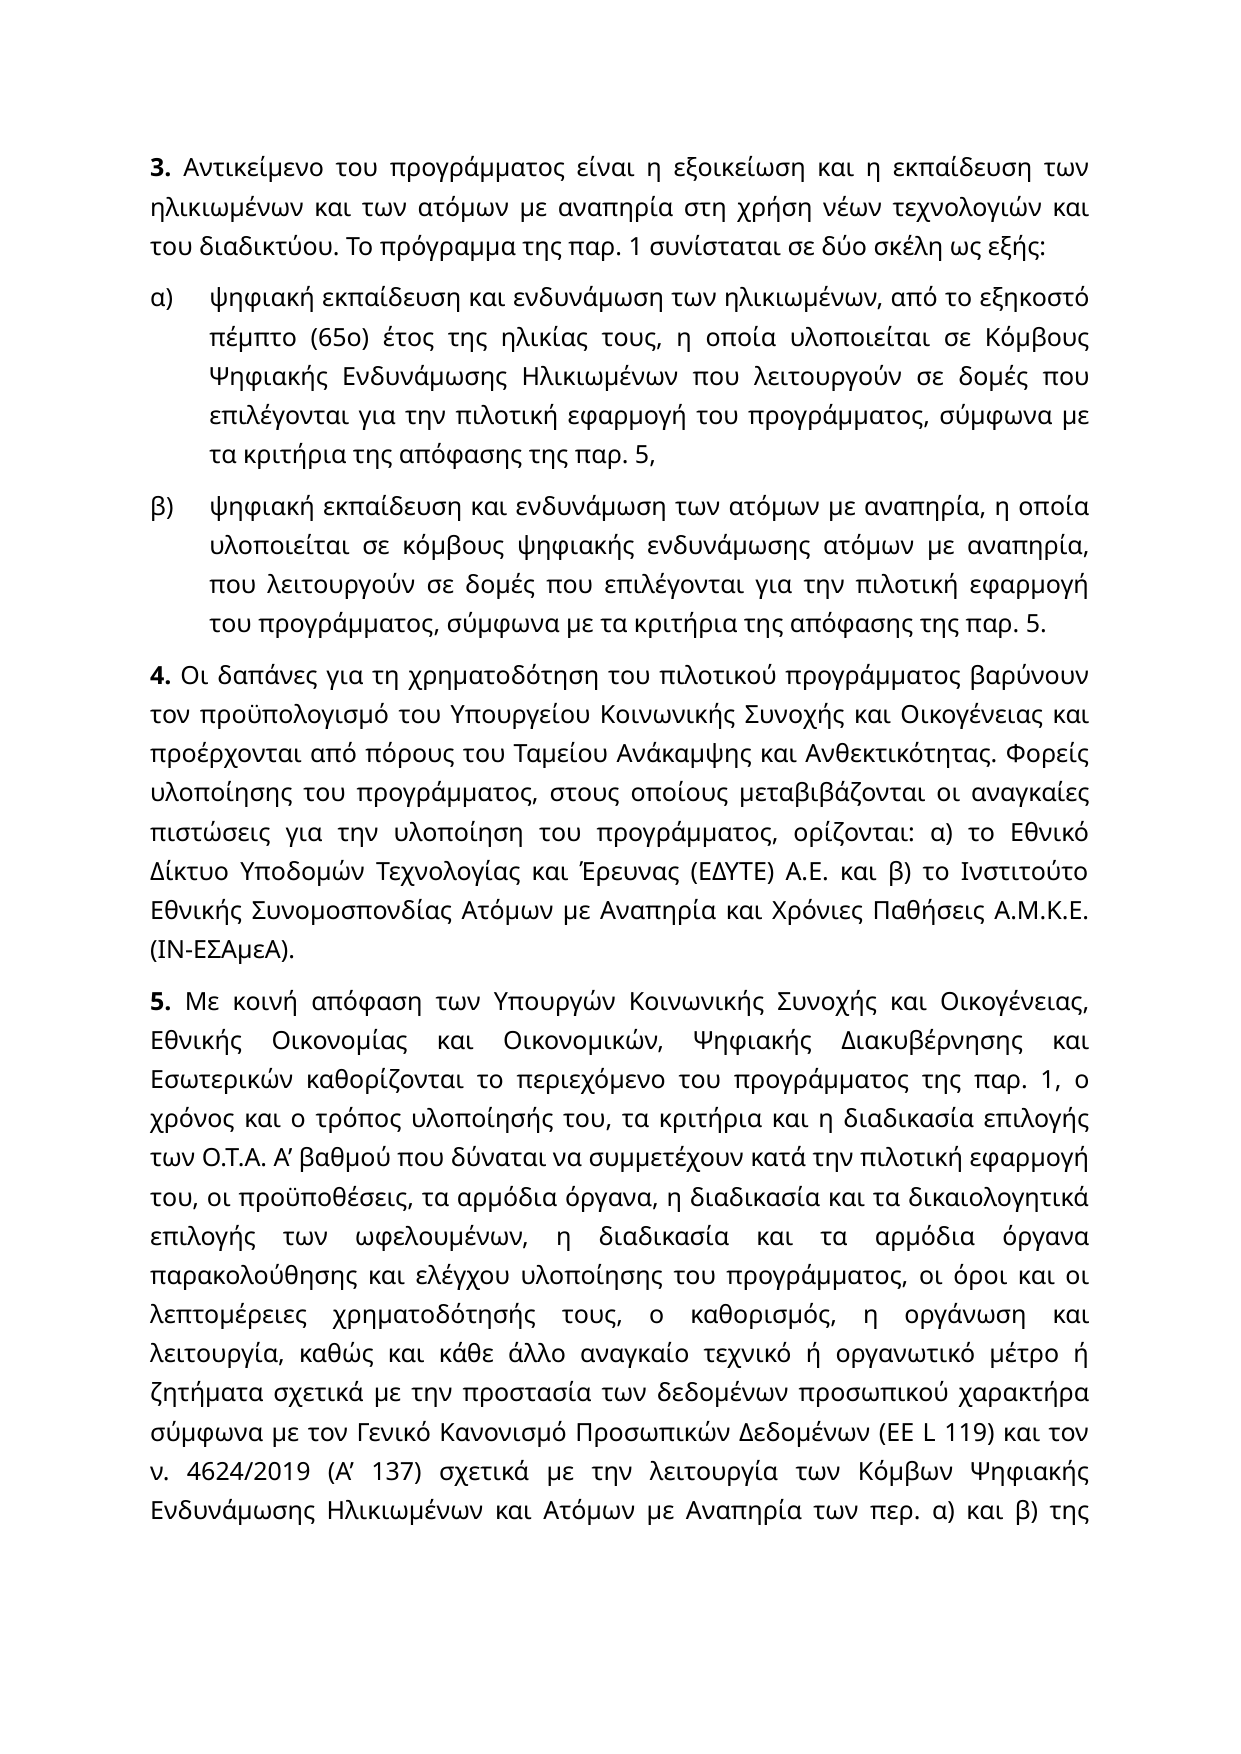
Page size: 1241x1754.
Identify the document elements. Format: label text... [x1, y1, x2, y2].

list β) ψηφιακή εκπαίδευση και ενδυνάμωση των ατόμων με αναπηρία, η οποία υλοποιείται σε κόμβους ψηφιακής ενδυνάμωσης ατόμων με αναπηρία, που λειτουργούν σε δομές που επιλέγονται για την πιλοτική εφαρμογή του προγράμματος, σύμφωνα με τα κριτήρια της απόφασης της παρ. 5. [150, 488, 1090, 640]
text 4. Οι δαπάνες για τη χρηματοδότηση του πιλοτικού προγράμματος βαρύνουν τον προϋπολογισμό του Υπουργείου Κοινωνικής Συνοχής και Οικογένειας και προέρχονται από πόρους του Ταμείου Ανάκαμψης και Ανθεκτικότητας. Φορείς υλοποίησης του προγράμματος, στους οποίους μεταβιβάζονται οι αναγκαίες πιστώσεις για την υλοποίηση του προγράμματος, ορίζονται: α) το Εθνικό Δίκτυο Υποδομών Τεχνολογίας και Έρευνας (ΕΔΥΤΕ) Α.Ε. και β) το Ινστιτούτο Εθνικής Συνομοσπονδίας Ατόμων με Αναπηρία και Χρόνιες Παθήσεις Α.Μ.Κ.Ε. (ΙΝ-ΕΣΑμεΑ). [150, 657, 1090, 966]
list α) ψηφιακή εκπαίδευση και ενδυνάμωση των ηλικιωμένων, από το εξηκοστό πέμπτο (65ο) έτος της ηλικίας τους, η οποία υλοποιείται σε Κόμβους Ψηφιακής Ενδυνάμωσης Ηλικιωμένων που λειτουργούν σε δομές που επιλέγονται για την πιλοτική εφαρμογή του προγράμματος, σύμφωνα με τα κριτήρια της απόφασης της παρ. 5, [150, 280, 1090, 471]
text 5. Με κοινή απόφαση των Υπουργών Κοινωνικής Συνοχής και Οικογένειας, Εθνικής Οικονομίας και Οικονομικών, Ψηφιακής Διακυβέρνησης και Εσωτερικών καθορίζονται το περιεχόμενο του προγράμματος της παρ. 1, ο χρόνος και ο τρόπος υλοποίησής του, τα κριτήρια και η διαδικασία επιλογής των Ο.Τ.Α. Α’ βαθμού που δύναται να συμμετέχουν κατά την πιλοτική εφαρμογή του, οι προϋποθέσεις, τα αρμόδια όργανα, η διαδικασία και τα δικαιολογητικά επιλογής των ωφελουμένων, η διαδικασία και τα αρμόδια όργανα παρακολούθησης και ελέγχου υλοποίησης του προγράμματος, οι όροι και οι λεπτομέρειες χρηματοδότησής τους, ο καθορισμός, η οργάνωση και λειτουργία, καθώς και κάθε άλλο αναγκαίο τεχνικό ή οργανωτικό μέτρο ή ζητήματα σχετικά με την προστασία των δεδομένων προσωπικού χαρακτήρα σύμφωνα με τον Γενικό Κανονισμό Προσωπικών Δεδομένων (ΕΕ L 119) και τον ν. 4624/2019 (Α’ 137) σχετικά με την λειτουργία των Κόμβων Ψηφιακής Ενδυνάμωσης Ηλικιωμένων και Ατόμων με Αναπηρία των περ. α) και β) της [150, 983, 1090, 1527]
text 3. Αντικείμενο του προγράμματος είναι η εξοικείωση και η εκπαίδευση των ηλικιωμένων και των ατόμων με αναπηρία στη χρήση νέων τεχνολογιών και του διαδικτύου. Το πρόγραμμα της παρ. 1 συνίσταται σε δύο σκέλη ως εξής: [150, 150, 1090, 262]
